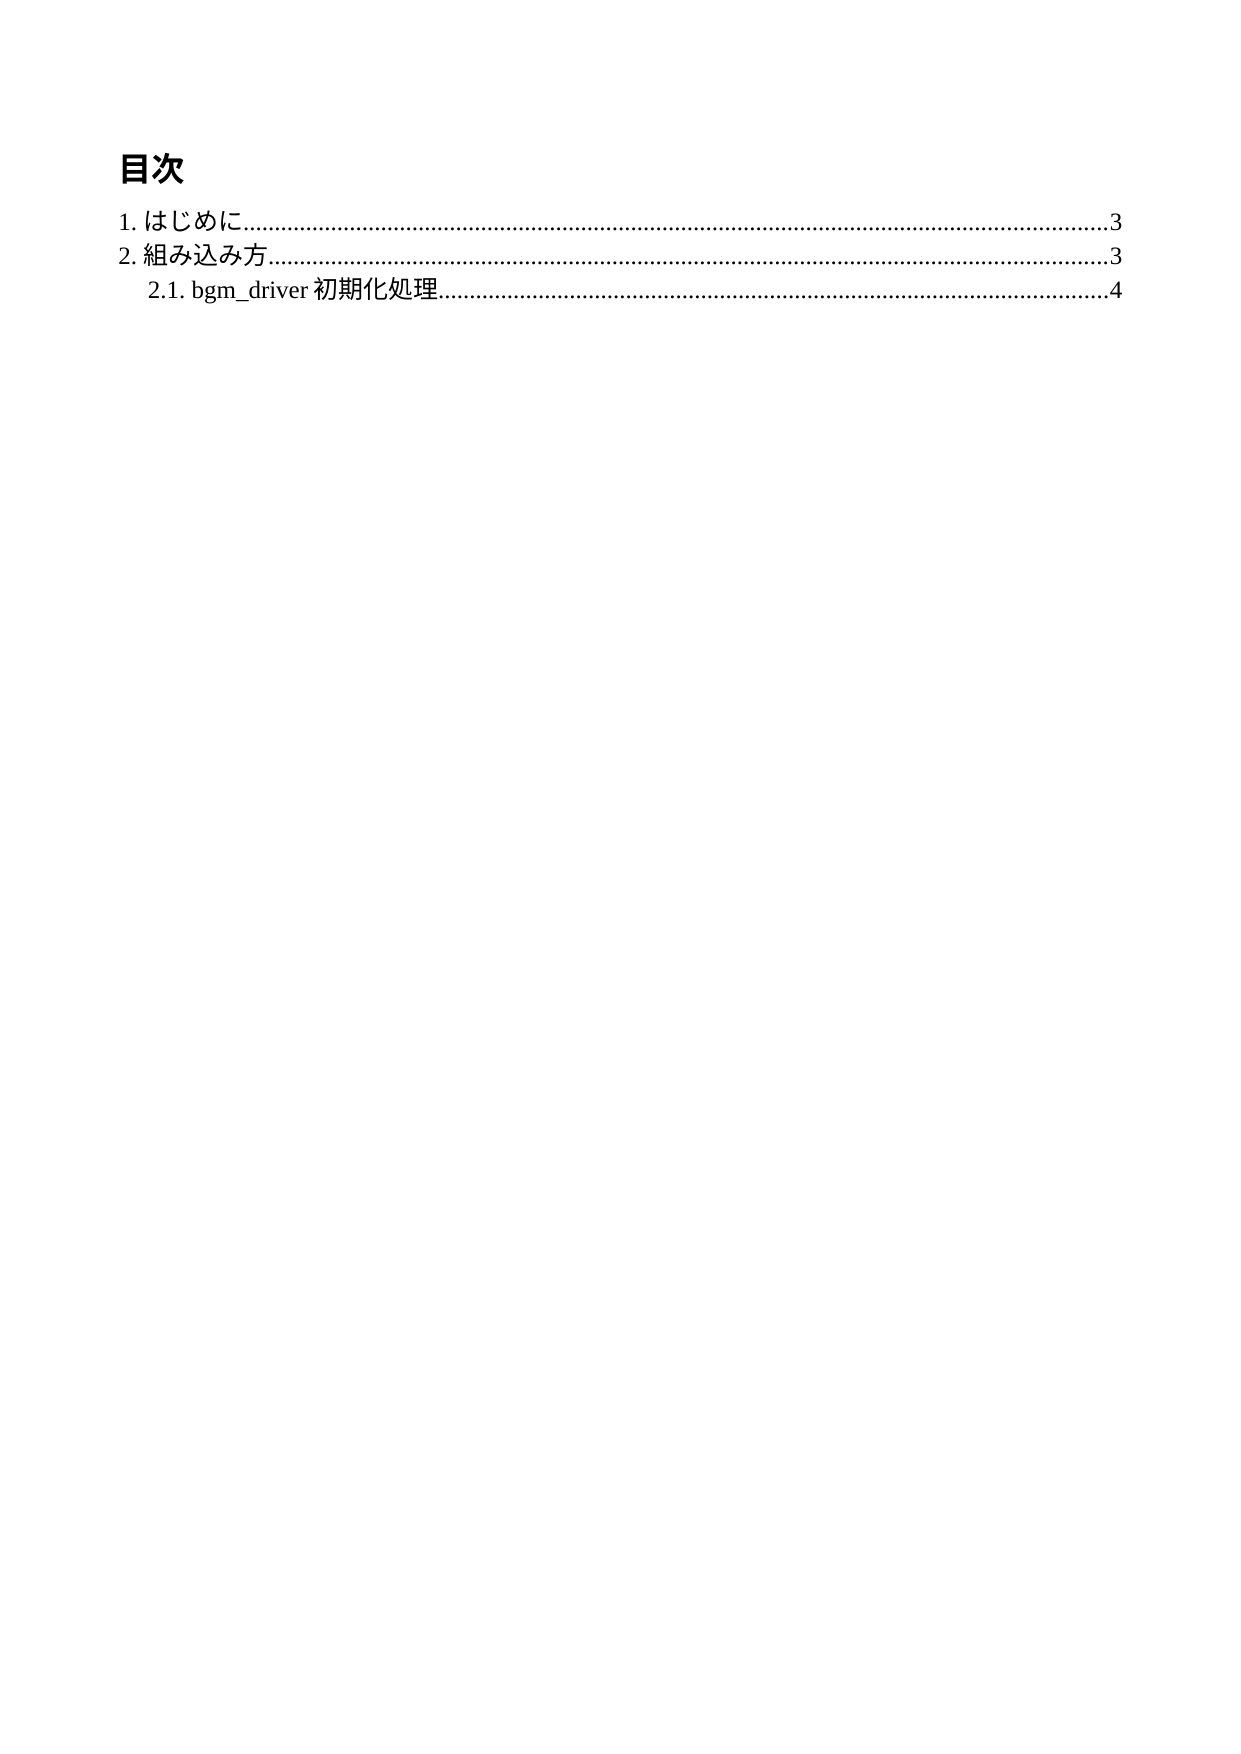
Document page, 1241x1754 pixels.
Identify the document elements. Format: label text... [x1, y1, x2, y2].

text 2. 組み込み方 3 [118, 238, 1122, 272]
subtitle 目次 [118, 143, 1122, 191]
text 1. はじめに 3 [118, 204, 1122, 238]
text 2.1. bgm_driver初期化処理 4 [148, 272, 1122, 306]
